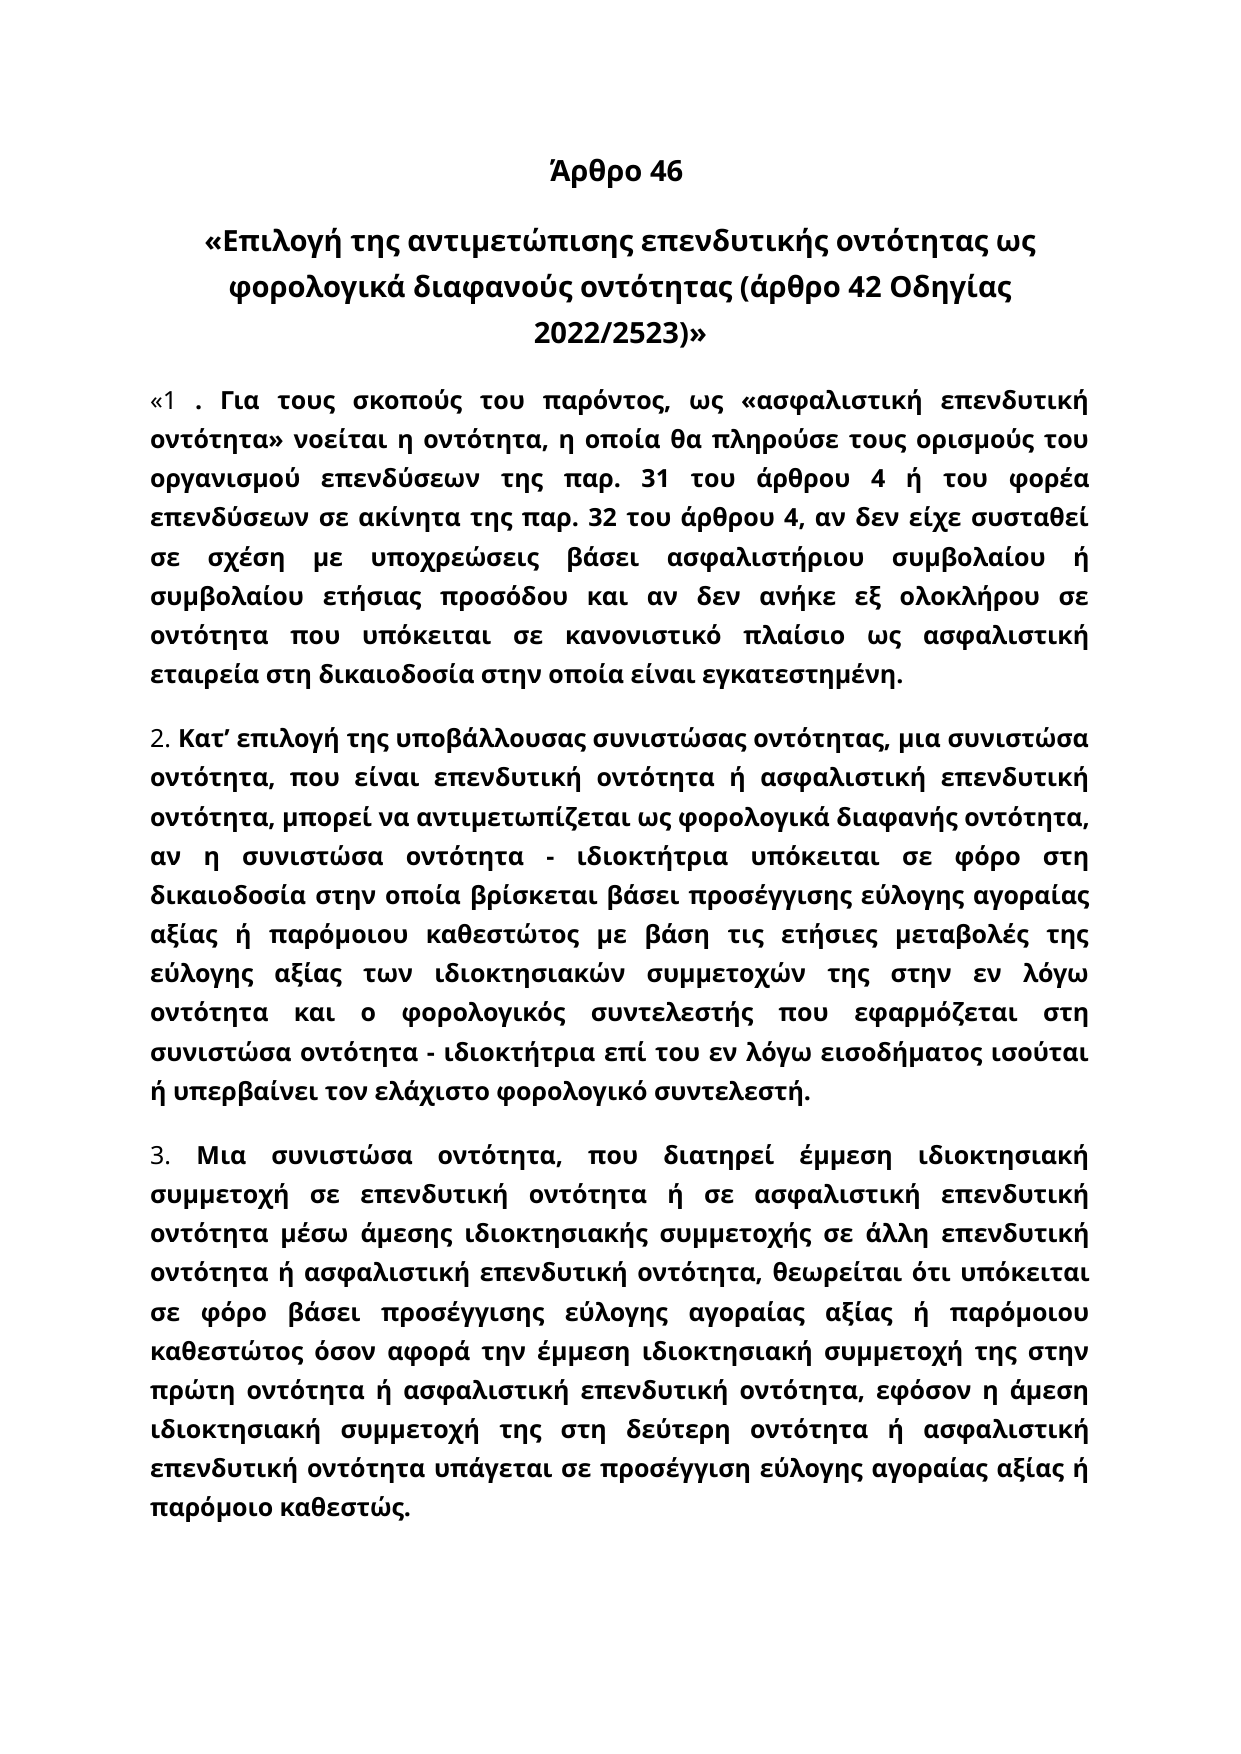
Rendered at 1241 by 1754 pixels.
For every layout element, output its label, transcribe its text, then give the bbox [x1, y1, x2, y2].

text «1 . Για τους σκοπούς του παρόντος, ως «ασφαλιστική επενδυτική οντότητα» νοείται η οντότητα, η οποία θα πληρούσε τους ορισμούς του οργανισμού επενδύσεων της παρ. 31 του άρθρου 4 ή του φορέα επενδύσεων σε ακίνητα της παρ. 32 του άρθρου 4, αν δεν είχε συσταθεί σε σχέση με υποχρεώσεις βάσει ασφαλιστήριου συμβολαίου ή συμβολαίου ετήσιας προσόδου και αν δεν ανήκε εξ ολοκλήρου σε οντότητα που υπόκειται σε κανονιστικό πλαίσιο ως ασφαλιστική εταιρεία στη δικαιοδοσία στην οποία είναι εγκατεστημένη. [150, 382, 1090, 691]
subtitle Άρθρο 46 [150, 150, 1090, 190]
subtitle «Επιλογή της αντιμετώπισης επενδυτικής οντότητας ως φορολογικά διαφανούς οντότητας (άρθρο 42 Οδηγίας 2022/2523)» [150, 221, 1090, 352]
text 2. Κατ’ επιλογή της υποβάλλουσας συνιστώσας οντότητας, μια συνιστώσα οντότητα, που είναι επενδυτική οντότητα ή ασφαλιστική επενδυτική οντότητα, μπορεί να αντιμετωπίζεται ως φορολογικά διαφανής οντότητα, αν η συνιστώσα οντότητα - ιδιοκτήτρια υπόκειται σε φόρο στη δικαιοδοσία στην οποία βρίσκεται βάσει προσέγγισης εύλογης αγοραίας αξίας ή παρόμοιου καθεστώτος με βάση τις ετήσιες μεταβολές της εύλογης αξίας των ιδιοκτησιακών συμμετοχών της στην εν λόγω οντότητα και ο φορολογικός συντελεστής που εφαρμόζεται στη συνιστώσα οντότητα - ιδιοκτήτρια επί του εν λόγω εισοδήματος ισούται ή υπερβαίνει τον ελάχιστο φορολογικό συντελεστή. [150, 721, 1090, 1107]
text 3. Μια συνιστώσα οντότητα, που διατηρεί έμμεση ιδιοκτησιακή συμμετοχή σε επενδυτική οντότητα ή σε ασφαλιστική επενδυτική οντότητα μέσω άμεσης ιδιοκτησιακής συμμετοχής σε άλλη επενδυτική οντότητα ή ασφαλιστική επενδυτική οντότητα, θεωρείται ότι υπόκειται σε φόρο βάσει προσέγγισης εύλογης αγοραίας αξίας ή παρόμοιου καθεστώτος όσον αφορά την έμμεση ιδιοκτησιακή συμμετοχή της στην πρώτη οντότητα ή ασφαλιστική επενδυτική οντότητα, εφόσον η άμεση ιδιοκτησιακή συμμετοχή της στη δεύτερη οντότητα ή ασφαλιστική επενδυτική οντότητα υπάγεται σε προσέγγιση εύλογης αγοραίας αξίας ή παρόμοιο καθεστώς. [150, 1137, 1090, 1524]
